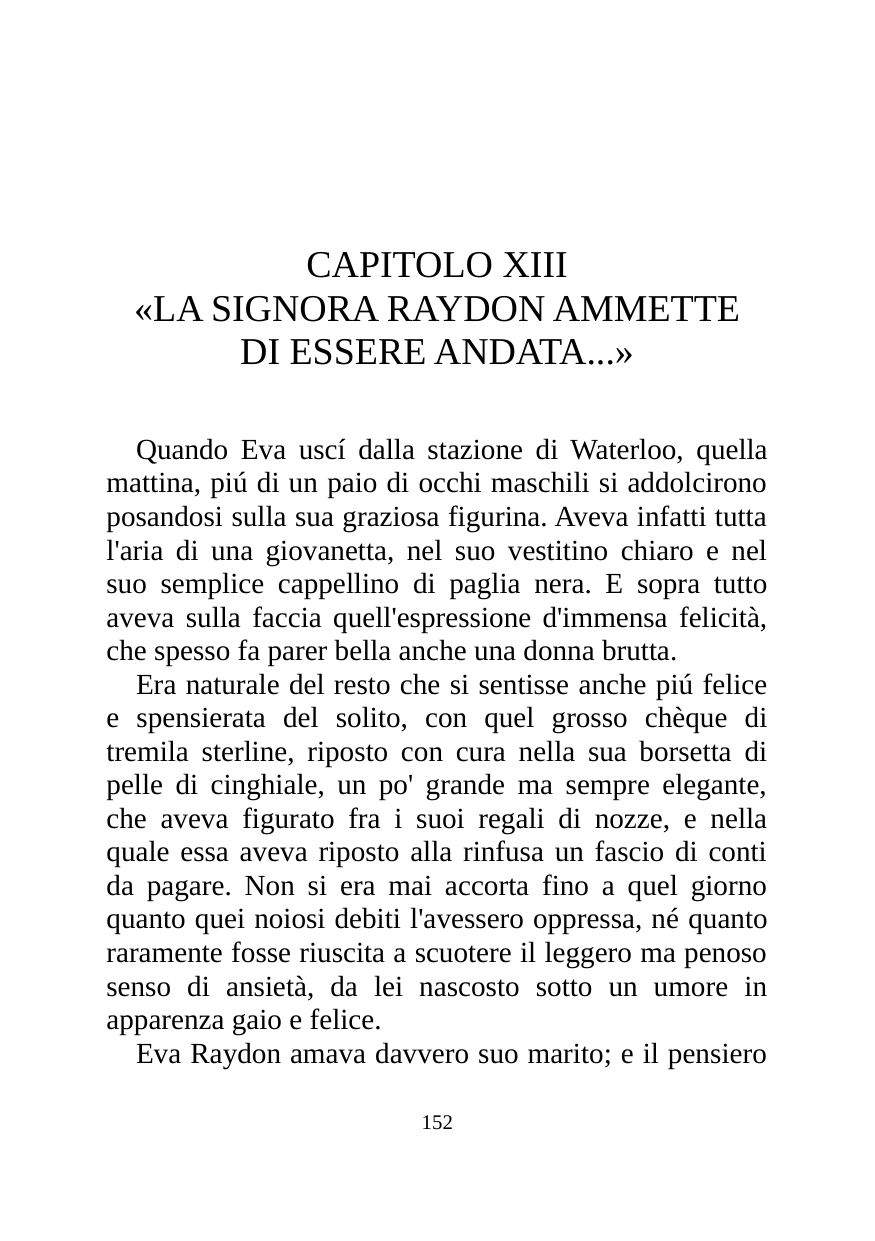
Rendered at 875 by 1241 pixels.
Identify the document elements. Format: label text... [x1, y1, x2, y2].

subtitle CAPITOLO XIII «LA SIGNORA RAYDON AMMETTE DI ESSERE ANDATA...» [118, 242, 756, 373]
text Quando Eva uscí dalla stazione di Waterloo, quella mattina, piú di un paio di occhi maschili si addolcirono posandosi sulla sua graziosa figurina. Aveva infatti tutta l'aria di una giovanetta, nel suo vestitino chiaro e nel suo semplice cappellino di paglia nera. E sopra tutto aveva sulla faccia quell'espressione d'immensa felicità, che spesso fa parer bella anche una donna brutta. [106, 432, 768, 667]
text Eva Raydon amava davvero suo marito; e il pensiero [106, 1036, 768, 1069]
text Era naturale del resto che si sentisse anche piú felice e spensierata del solito, con quel grosso chèque di tremila sterline, riposto con cura nella sua borsetta di pelle di cinghiale, un po' grande ma sempre elegante, che aveva figurato fra i suoi regali di nozze, e nella quale essa aveva riposto alla rinfusa un fascio di conti da pagare. Non si era mai accorta fino a quel giorno quanto quei noiosi debiti l'avessero oppressa, né quanto raramente fosse riuscita a scuotere il leggero ma penoso senso di ansietà, da lei nascosto sotto un umore in apparenza gaio e felice. [106, 667, 768, 1036]
